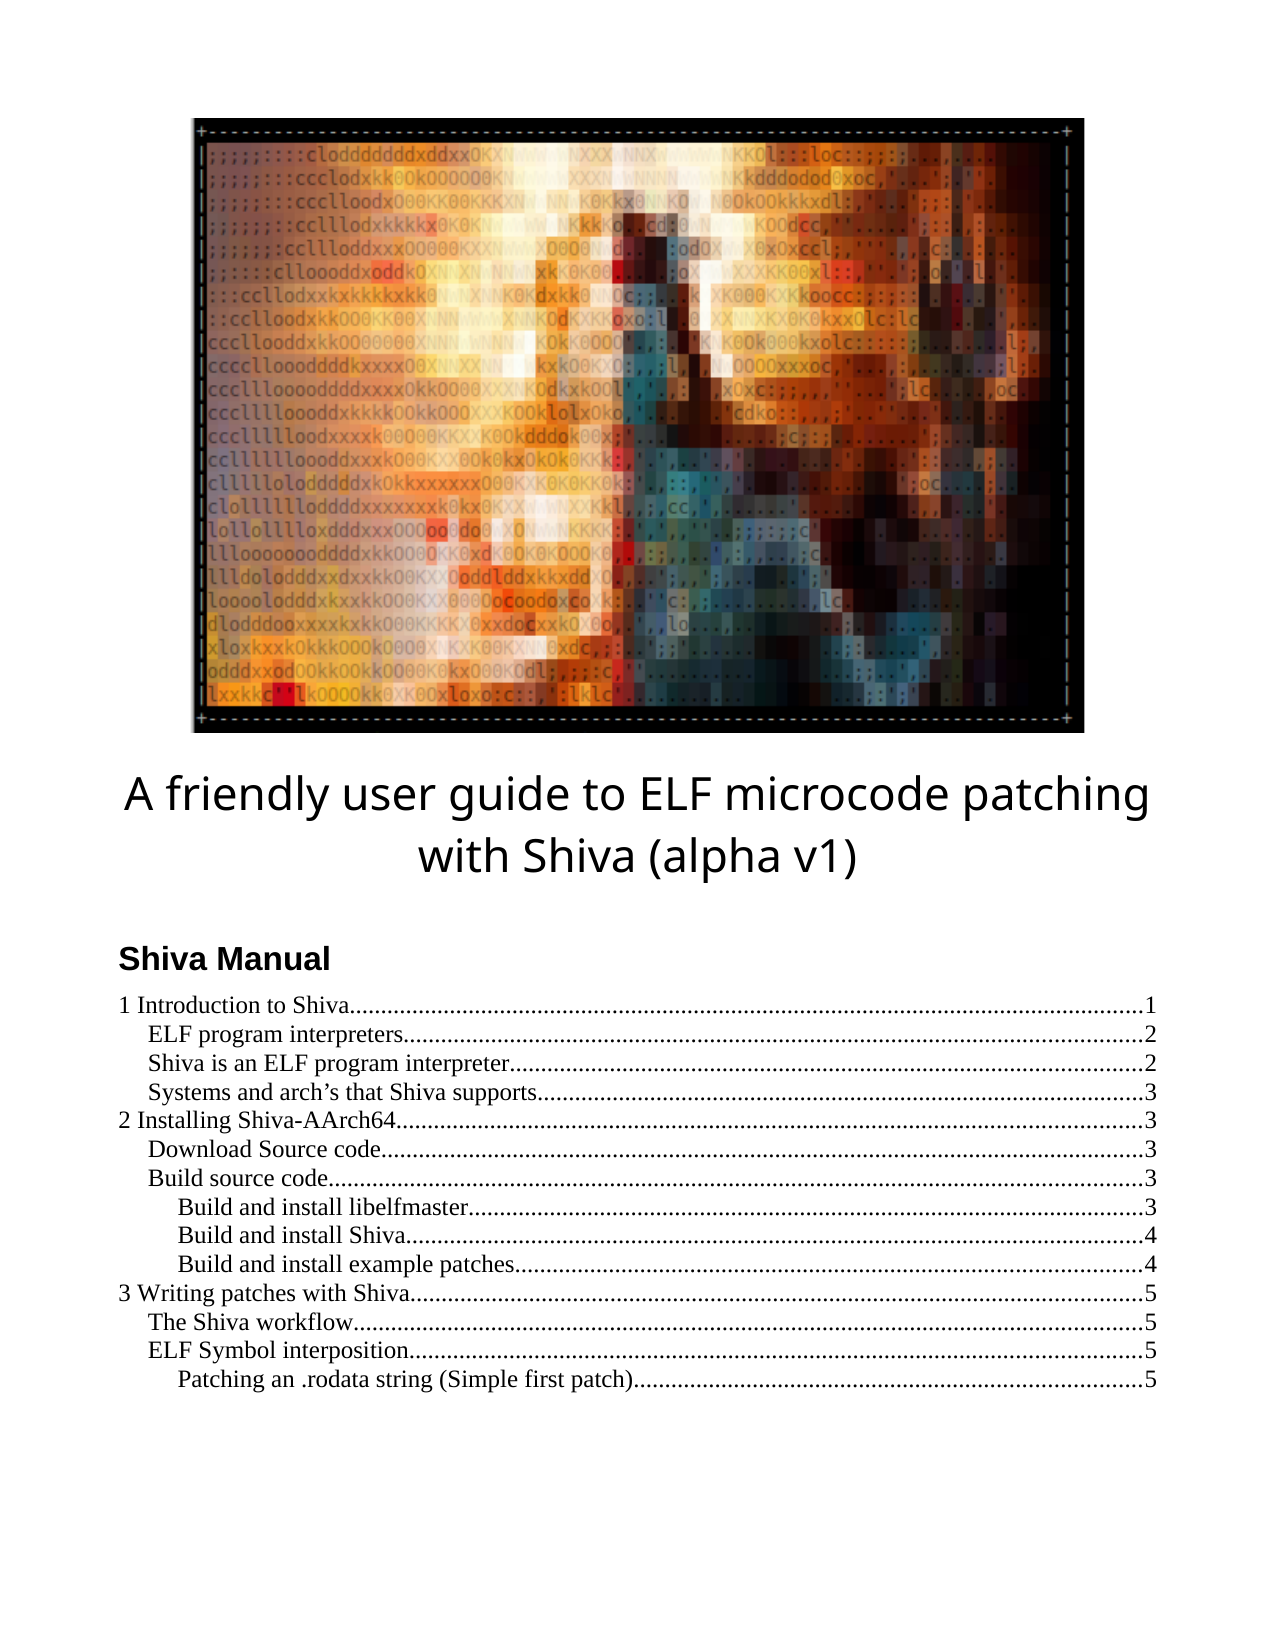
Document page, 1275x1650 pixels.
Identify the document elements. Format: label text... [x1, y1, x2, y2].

text ELF program interpreters 2 [148, 1019, 1157, 1048]
subtitle Shiva Manual [118, 939, 1157, 978]
text Patching an .rodata string (Simple first patch) 5 [177, 1364, 1157, 1393]
text Build and install example patches 4 [177, 1249, 1157, 1278]
text 1 Introduction to Shiva 1 [118, 990, 1157, 1019]
text A friendly user guide to ELF microcode patching with Shiva (alpha v1) [118, 761, 1157, 886]
text Download Source code 3 [148, 1134, 1157, 1163]
text Build and install Shiva 4 [177, 1220, 1157, 1249]
picture [190, 118, 1085, 733]
text 2 Installing Shiva-AArch64 3 [118, 1105, 1157, 1134]
text Build and install libelfmaster 3 [177, 1192, 1157, 1220]
text Build source code 3 [148, 1163, 1157, 1192]
text Shiva is an ELF program interpreter 2 [148, 1048, 1157, 1077]
text 3 Writing patches with Shiva 5 [118, 1278, 1157, 1307]
text ELF Symbol interposition 5 [148, 1335, 1157, 1364]
text The Shiva workflow 5 [148, 1307, 1157, 1335]
text Systems and arch’s that Shiva supports 3 [148, 1077, 1157, 1105]
